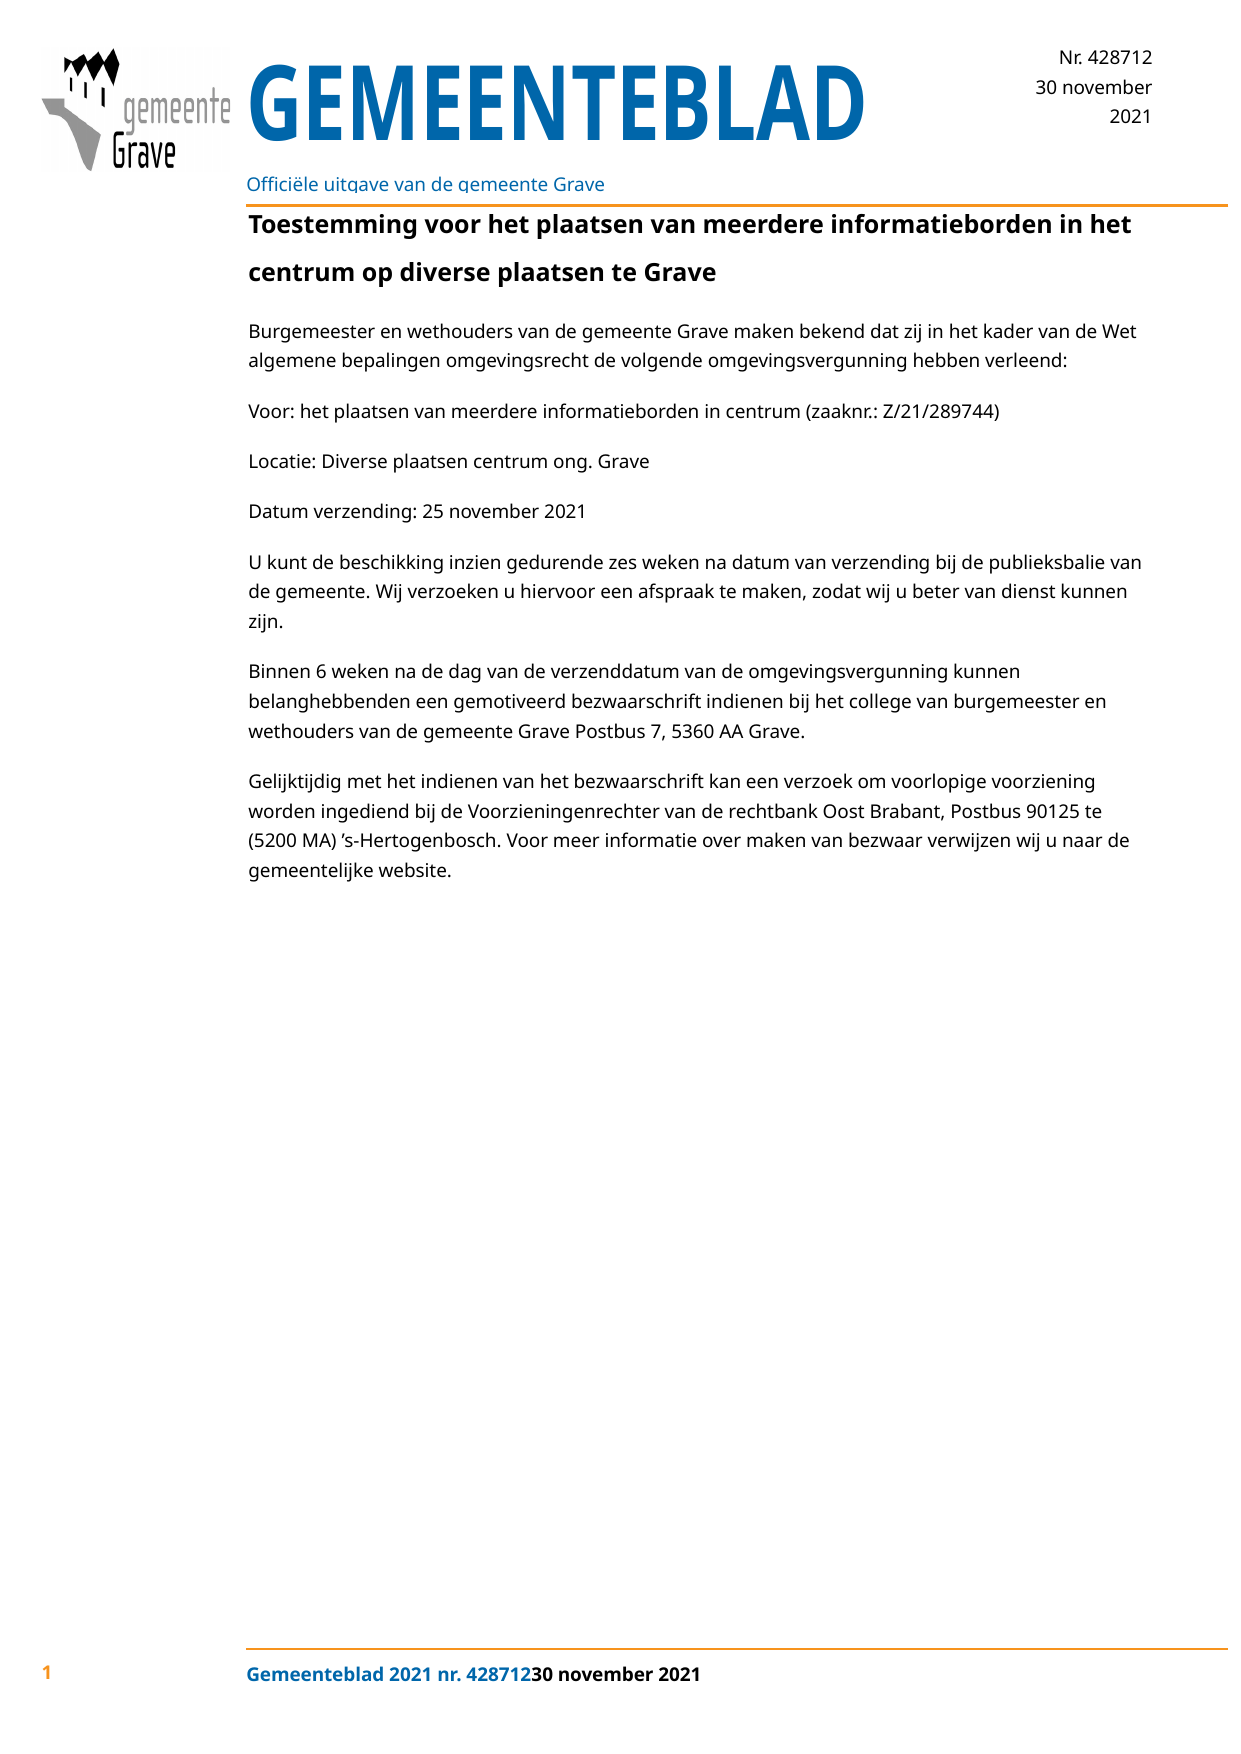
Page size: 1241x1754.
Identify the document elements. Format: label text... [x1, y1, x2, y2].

text Toestemming voor het plaatsen van meerdere informatieborden in het centrum op diverse plaatsen te Grave [248, 207, 1152, 288]
text Burgemeester en wethouders van de gemeente Grave maken bekend dat zij in het kader van de Wet algemene bepalingen omgevingsrecht de volgende omgevingsvergunning hebben verleend: [248, 318, 1152, 373]
text Binnen 6 weken na de dag van de verzenddatum van de omgevingsvergunning kunnen belanghebbenden een gemotiveerd bezwaarschrift indienen bij het college van burgemeester en wethouders van de gemeente Grave Postbus 7, 5360 AA Grave. [248, 659, 1152, 744]
text Locatie: Diverse plaatsen centrum ong. Grave [248, 448, 1152, 474]
picture [41, 47, 231, 172]
text Datum verzending: 25 november 2021 [248, 499, 1152, 524]
text Gelijktijdig met het indienen van het bezwaarschrift kan een verzoek om voorlopige voorziening worden ingediend bij de Voorzieningenrechter van de rechtbank Oost Brabant, Postbus 90125 te (5200 MA) ’s-Hertogenbosch. Voor meer informatie over maken van bezwaar verwijzen wij u naar de gemeentelijke website. [248, 768, 1152, 883]
text Voor: het plaatsen van meerdere informatieborden in centrum (zaaknr.: Z/21/289744) [248, 398, 1152, 424]
text U kunt de beschikking inzien gedurende zes weken na datum van verzending bij de publieksbalie van de gemeente. Wij verzoeken u hiervoor een afspraak te maken, zodat wij u beter van dienst kunnen zijn. [248, 549, 1152, 634]
